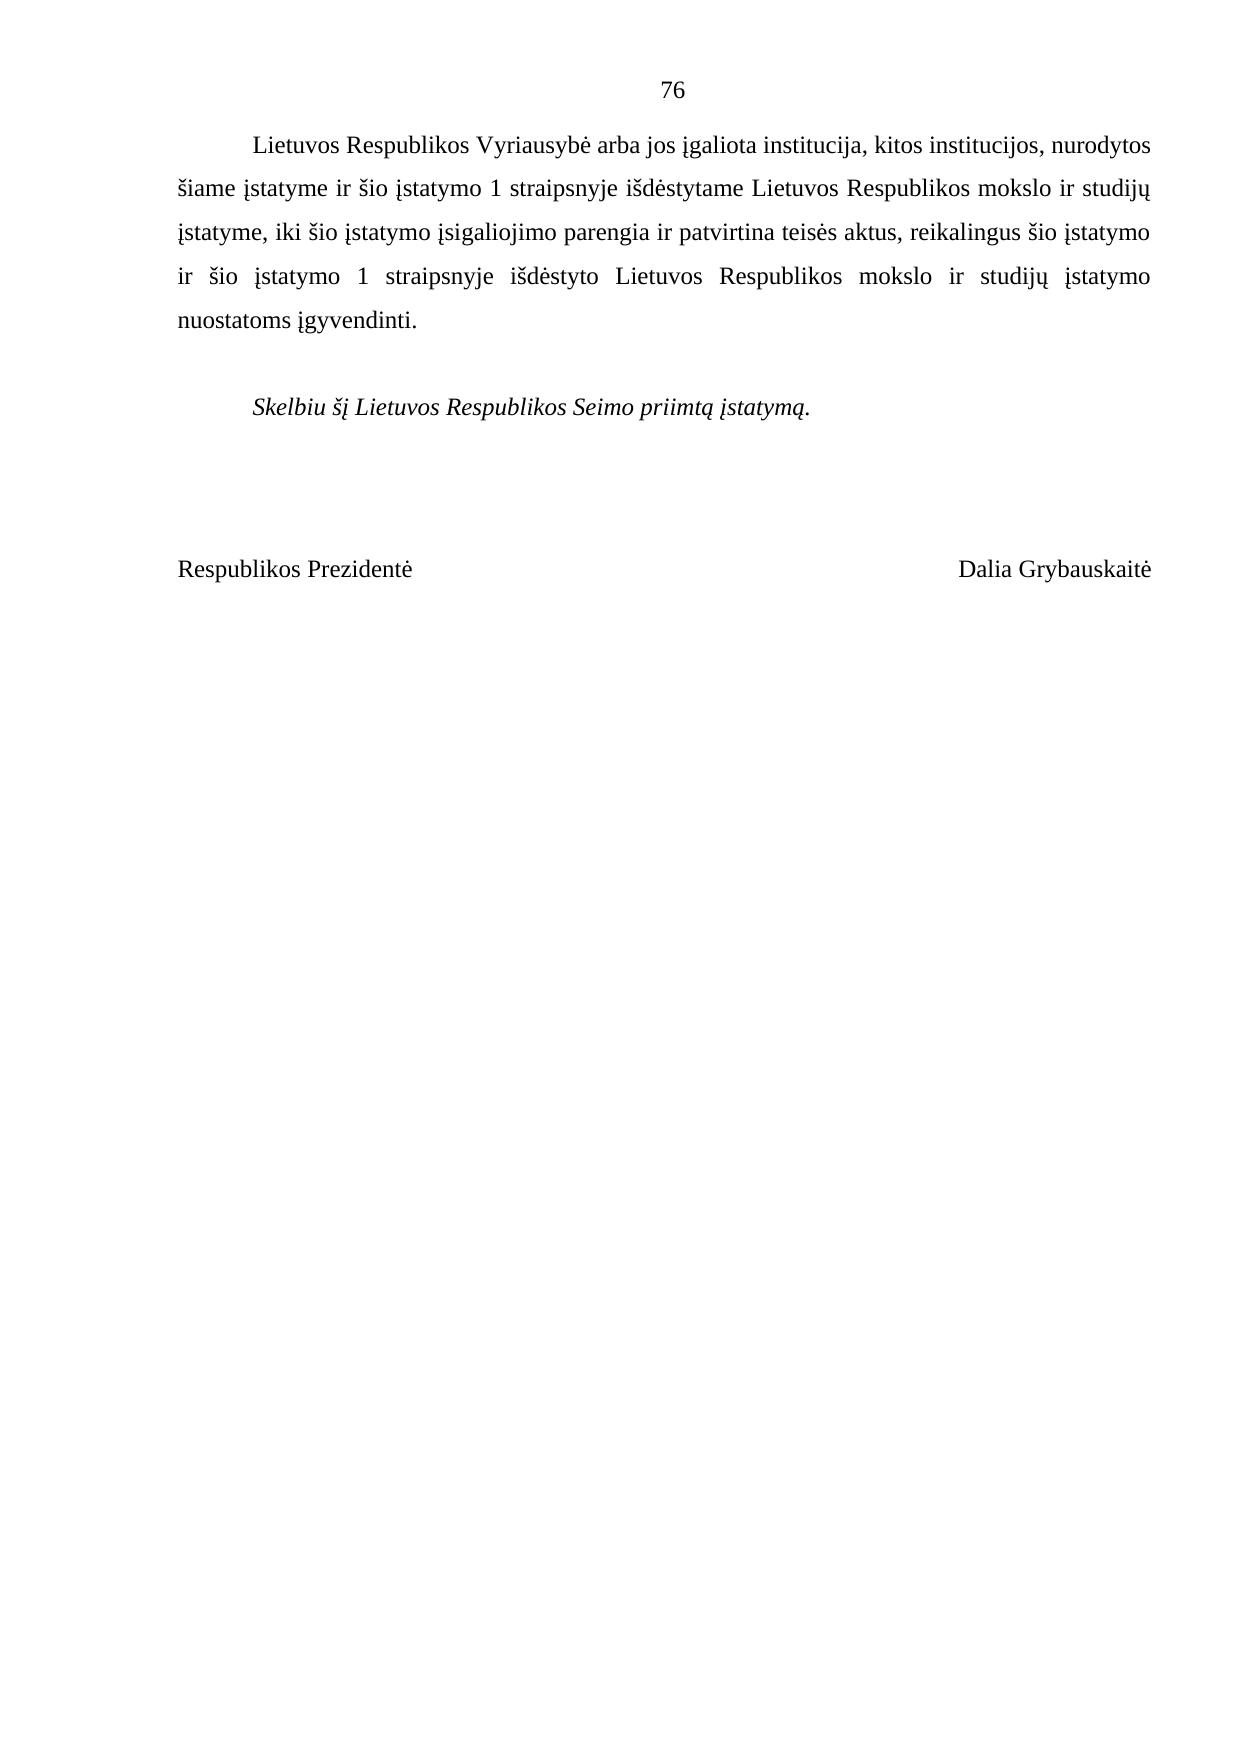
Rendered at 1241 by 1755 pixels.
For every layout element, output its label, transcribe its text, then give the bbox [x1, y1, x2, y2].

text Lietuvos Respublikos Vyriausybė arba jos įgaliota institucija, kitos institucijos, nurodytos šiame įstatyme ir šio įstatymo 1 straipsnyje išdėstytame Lietuvos Respublikos mokslo ir studijų įstatyme, iki šio įstatymo įsigaliojimo parengia ir patvirtina teisės aktus, reikalingus šio įstatymo ir šio įstatymo 1 straipsnyje išdėstyto Lietuvos Respublikos mokslo ir studijų įstatymo nuostatoms įgyvendinti. [177, 118, 1152, 337]
text Respublikos Prezidentė Dalia Grybauskaitė [177, 554, 1152, 582]
text Skelbiu šį Lietuvos Respublikos Seimo priimtą įstatymą. [177, 381, 1152, 424]
